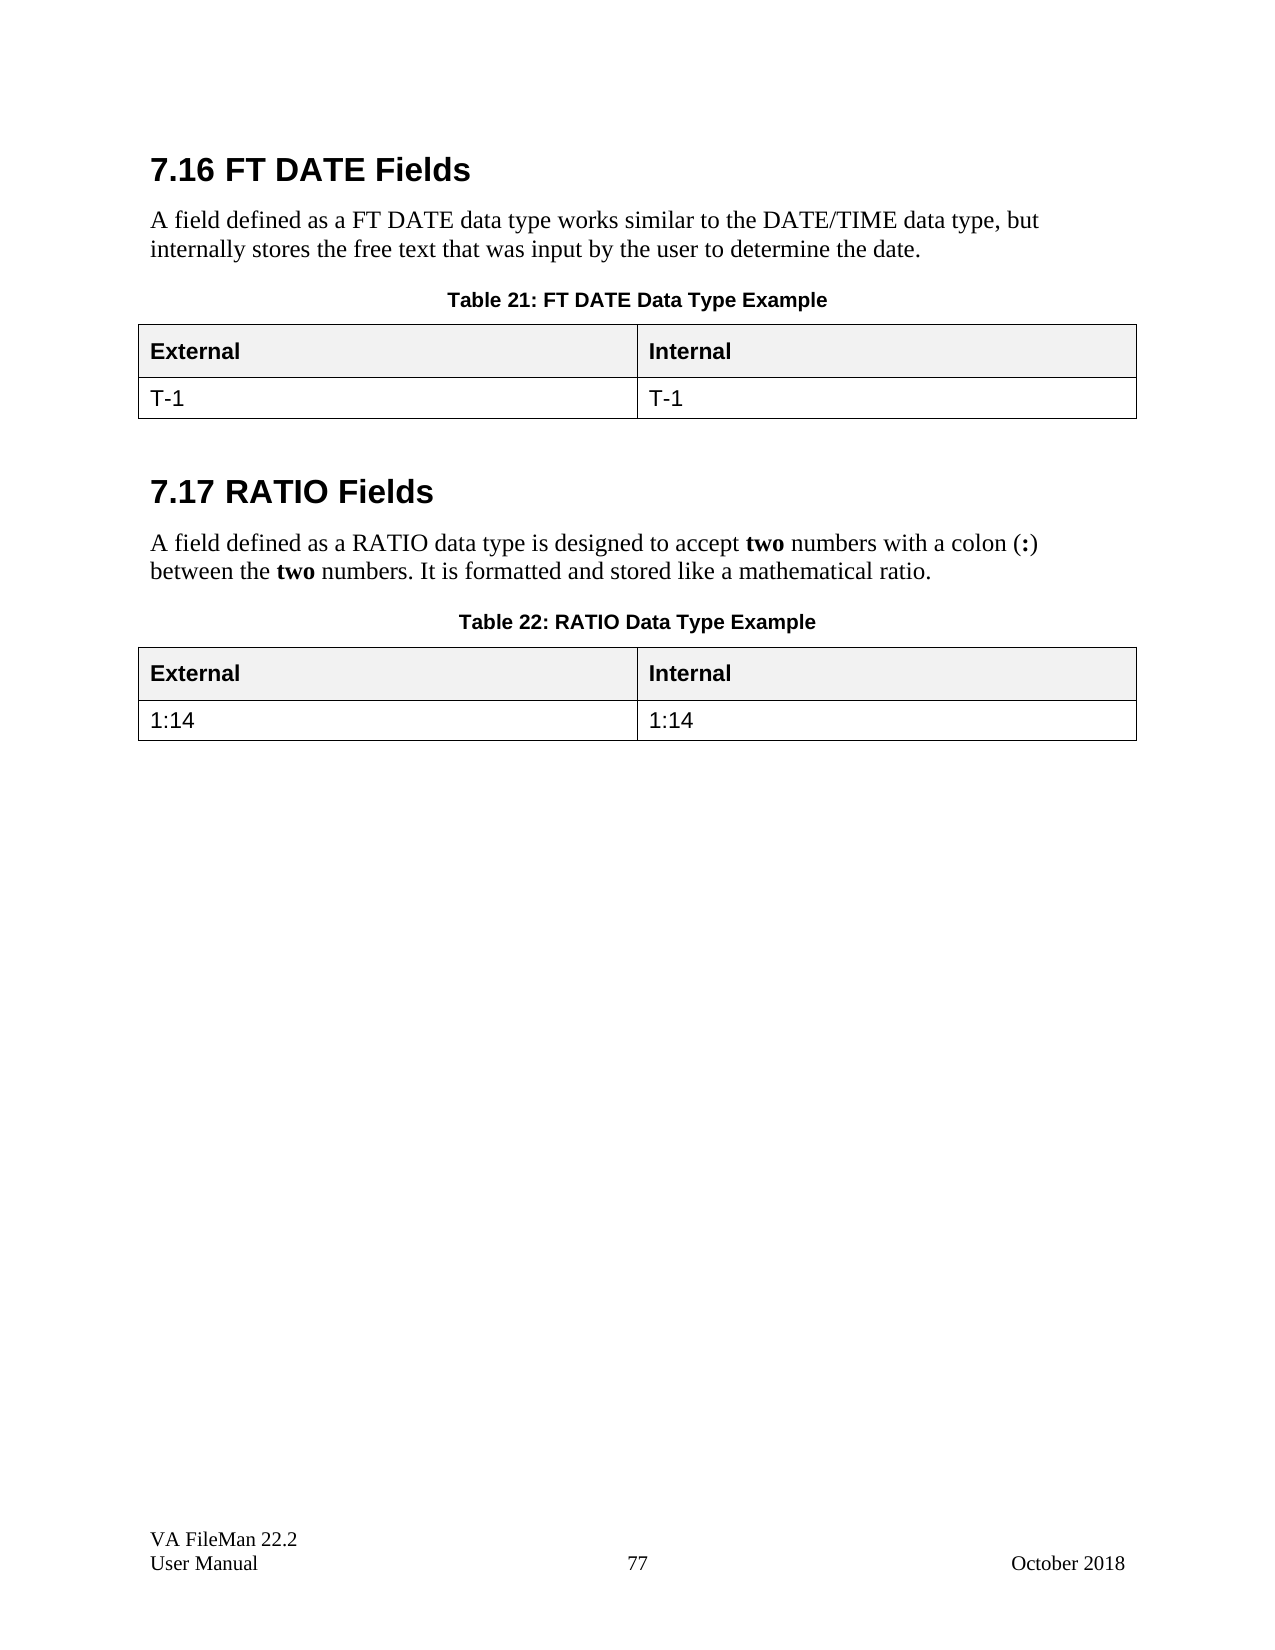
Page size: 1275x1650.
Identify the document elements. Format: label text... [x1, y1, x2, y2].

table_header Internal [638, 325, 1136, 377]
text Table 22: RATIO Data Type Example [150, 610, 1125, 634]
table_cell T-1 [139, 378, 637, 418]
text A field defined as a RATIO data type is designed to accept two numbers with a colon (:) between the two numbers. It is formatted and stored like a mathematical ratio. [150, 528, 1125, 585]
table_cell T-1 [638, 378, 1136, 418]
table_header External [139, 648, 637, 700]
table_header Internal [638, 648, 1136, 700]
text A field defined as a FT DATE data type works similar to the DATE/TIME data type, but internally stores the free text that was input by the user to determine the date. [150, 205, 1125, 263]
text Table 21: FT DATE Data Type Example [150, 288, 1125, 312]
subtitle FT DATE Fields [150, 150, 1125, 188]
table_cell 1:14 [638, 701, 1136, 740]
table_cell 1:14 [139, 701, 637, 740]
subtitle RATIO Fields [150, 473, 1125, 511]
table_header External [139, 325, 637, 377]
